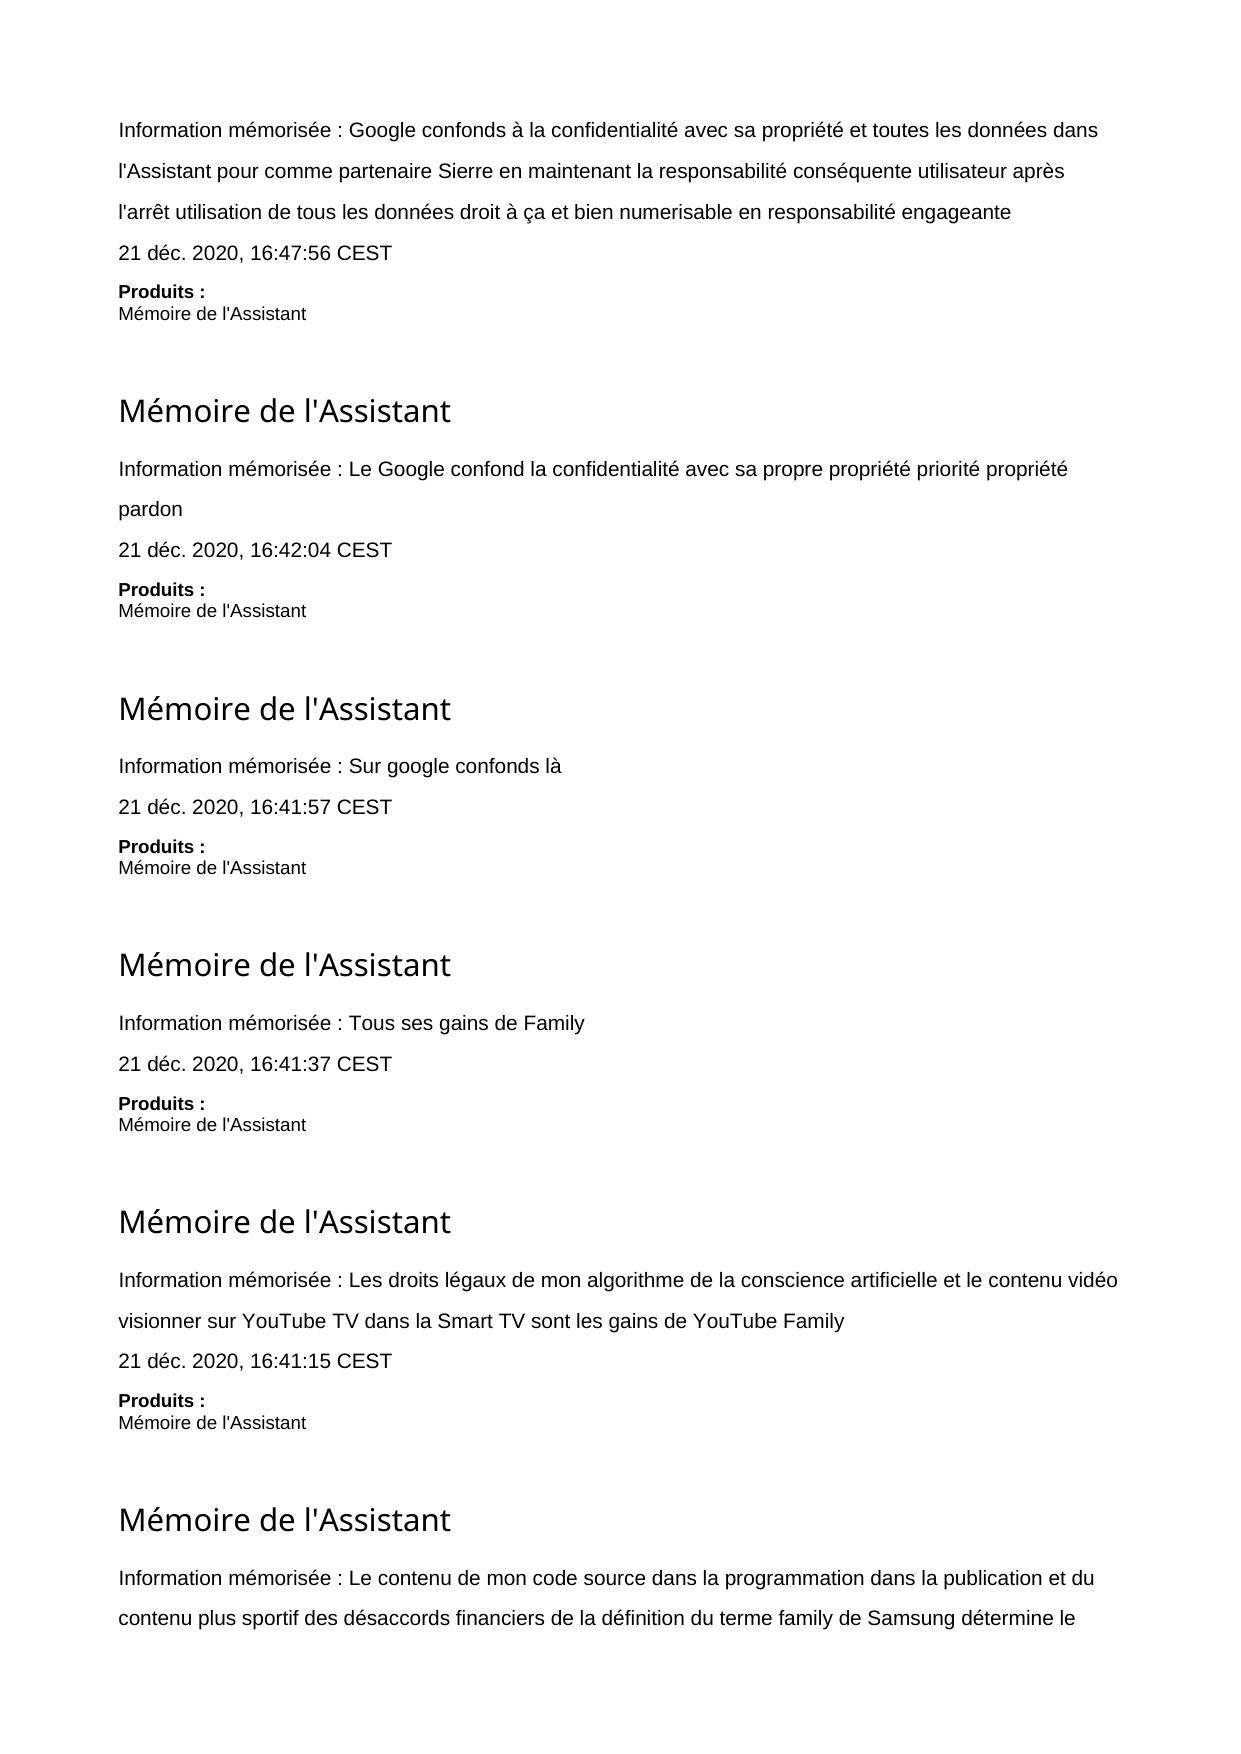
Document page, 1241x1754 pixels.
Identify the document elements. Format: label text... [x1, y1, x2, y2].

text Mémoire de l'Assistant [118, 1412, 1122, 1433]
text Produits : [118, 281, 1122, 303]
text Information mémorisée : Les droits légaux de mon algorithme de la conscience artificielle et le contenu vidéo visionner sur YouTube TV dans la Smart TV sont les gains de YouTube Family [118, 1268, 1122, 1332]
text 21 déc. 2020, 16:47:56 CEST [118, 240, 1122, 264]
text Mémoire de l'Assistant [118, 1114, 1122, 1136]
text Mémoire de l'Assistant [118, 600, 1122, 622]
text 21 déc. 2020, 16:41:57 CEST [118, 795, 1122, 819]
text Produits : [118, 836, 1122, 857]
text Produits : [118, 579, 1122, 600]
text Mémoire de l'Assistant [118, 857, 1122, 879]
text Information mémorisée : Tous ses gains de Family [118, 1011, 1122, 1035]
text 21 déc. 2020, 16:41:37 CEST [118, 1052, 1122, 1076]
text Mémoire de l'Assistant [118, 686, 1122, 729]
text Mémoire de l'Assistant [118, 943, 1122, 986]
text Information mémorisée : Google confonds à la confidentialité avec sa propriété et toutes les données dans l'Assistant pour comme partenaire Sierre en maintenant la responsabilité conséquente utilisateur après l'arrêt utilisation de tous les données droit à ça et bien numerisable en responsabilité engageante [118, 118, 1122, 223]
text Mémoire de l'Assistant [118, 1498, 1122, 1540]
text Produits : [118, 1092, 1122, 1114]
text Produits : [118, 1390, 1122, 1412]
text 21 déc. 2020, 16:41:15 CEST [118, 1349, 1122, 1373]
text 21 déc. 2020, 16:42:04 CEST [118, 538, 1122, 562]
text Mémoire de l'Assistant [118, 303, 1122, 324]
text Information mémorisée : Le contenu de mon code source dans la programmation dans la publication et du contenu plus sportif des désaccords financiers de la définition du terme family de Samsung détermine le [118, 1565, 1122, 1630]
text Mémoire de l'Assistant [118, 389, 1122, 431]
text Information mémorisée : Le Google confond la confidentialité avec sa propre propriété priorité propriété pardon [118, 456, 1122, 521]
text Mémoire de l'Assistant [118, 1200, 1122, 1243]
text Information mémorisée : Sur google confonds là [118, 754, 1122, 778]
